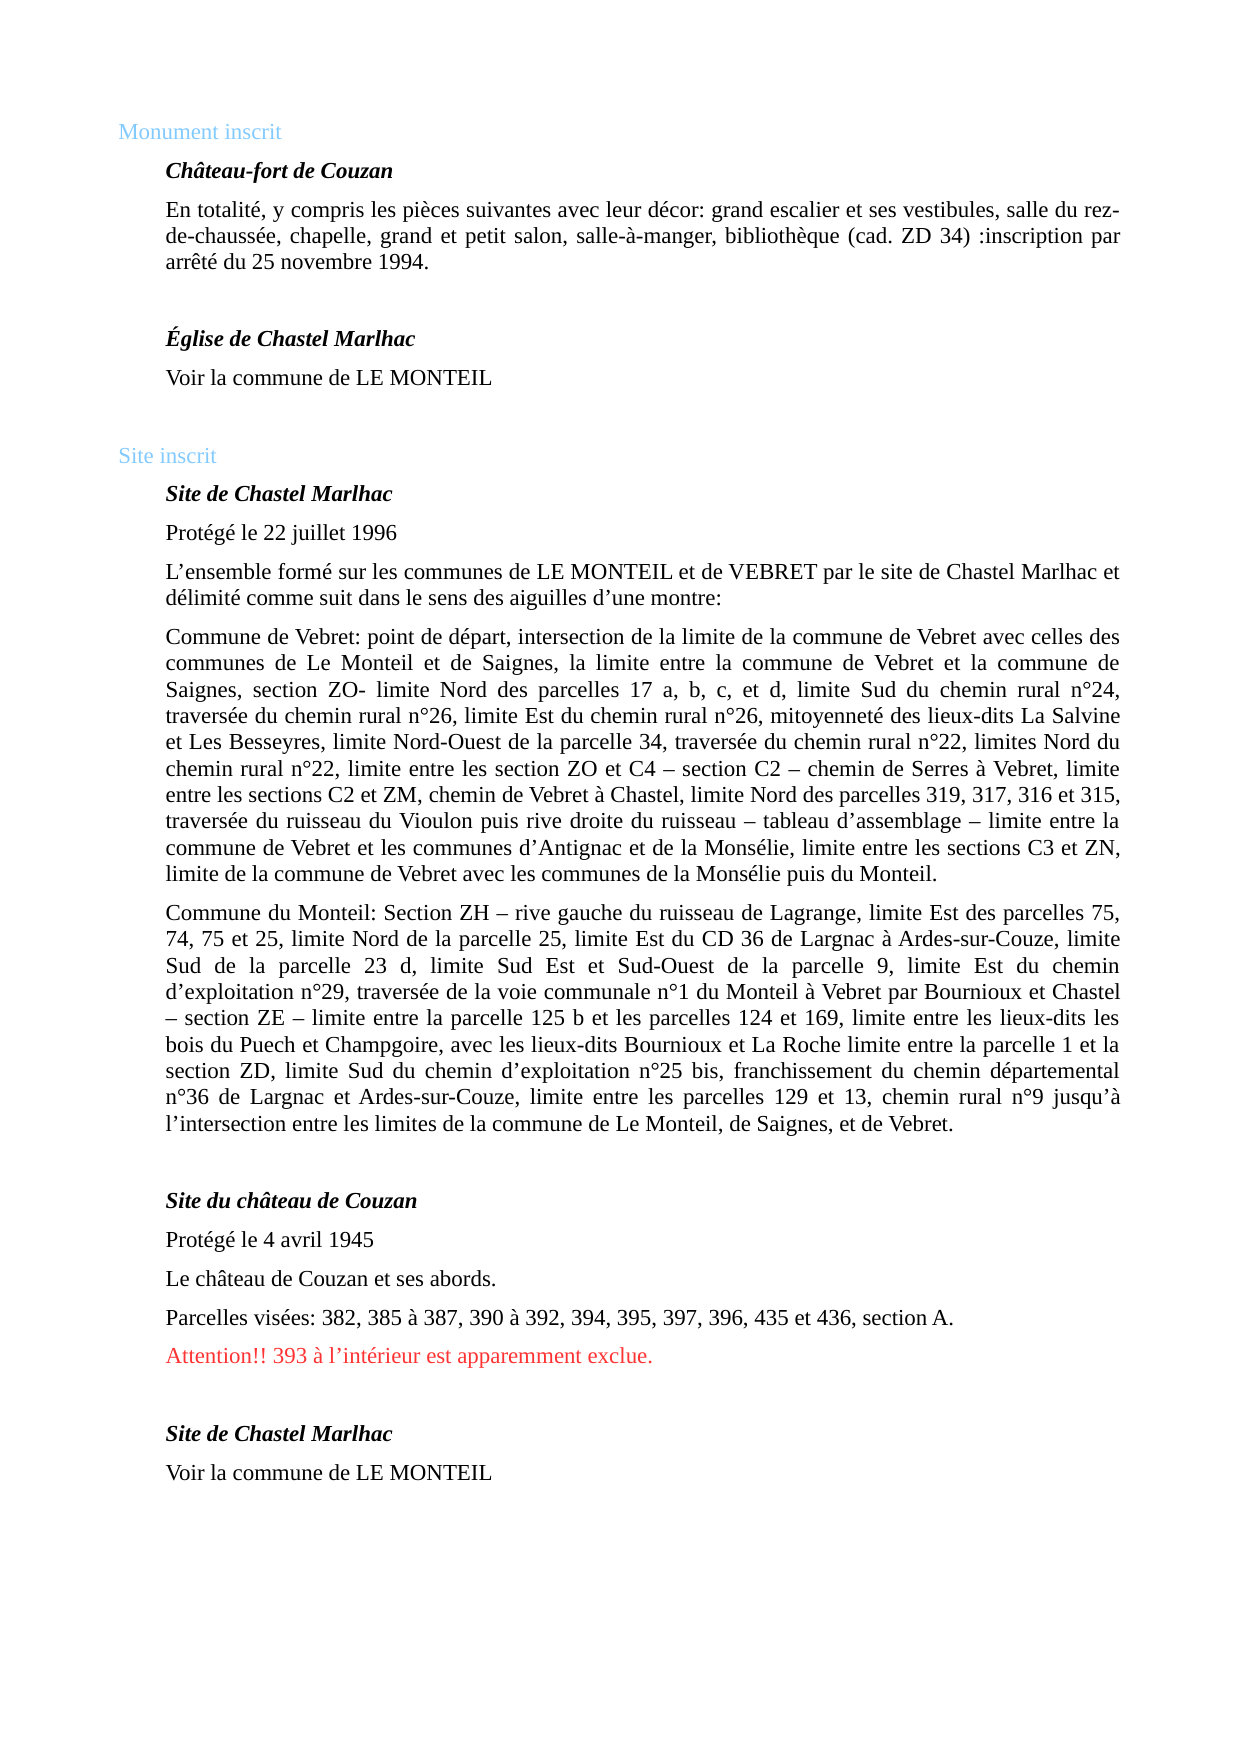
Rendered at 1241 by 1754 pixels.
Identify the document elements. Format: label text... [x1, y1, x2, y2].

text Site de Chastel Marlhac [165, 1420, 1122, 1446]
text Protégé le 4 avril 1945 [165, 1226, 1122, 1252]
text Voir la commune de LE MONTEIL [165, 364, 1122, 391]
text Parcelles visées: 382, 385 à 387, 390 à 392, 394, 395, 397, 396, 435 et 436, section A. [165, 1303, 1122, 1330]
text Site du château de Couzan [165, 1187, 1122, 1214]
text Site de Chastel Marlhac [165, 480, 1122, 507]
text Le château de Couzan et ses abords. [165, 1265, 1122, 1291]
text Protégé le 22 juillet 1996 [165, 519, 1122, 546]
text Commune du Monteil: Section ZH – rive gauche du ruisseau de Lagrange, limite Est des parcelles 75, 74, 75 et 25, limite Nord de la parcelle 25, limite Est du CD 36 de Largnac à Ardes-sur-Couze, limite Sud de la parcelle 23 d, limite Sud Est et Sud-Ouest de la parcelle 9, limite Est du chemin d’exploitation n°29, traversée de la voie communale n°1 du Monteil à Vebret par Bournioux et Chastel – section ZE – limite entre la parcelle 125 b et les parcelles 124 et 169, limite entre les lieux-dits les bois du Puech et Champgoire, avec les lieux-dits Bournioux et La Roche limite entre la parcelle 1 et la section ZD, limite Sud du chemin d’exploitation n°25 bis, franchissement du chemin départemental n°36 de Largnac et Ardes-sur-Couze, limite entre les parcelles 129 et 13, chemin rural n°9 jusqu’à l’intersection entre les limites de la commune de Le Monteil, de Saignes, et de Vebret. [165, 899, 1122, 1136]
text Église de Chastel Marlhac [165, 325, 1122, 352]
text En totalité, y compris les pièces suivantes avec leur décor: grand escalier et ses vestibules, salle du rez-de-chaussée, chapelle, grand et petit salon, salle-à-manger, bibliothèque (cad. ZD 34) :inscription par arrêté du 25 novembre 1994. [165, 196, 1122, 274]
text L’ensemble formé sur les communes de LE MONTEIL et de VEBRET par le site de Chastel Marlhac et délimité comme suit dans le sens des aiguilles d’une montre: [165, 558, 1122, 611]
text Site inscrit [118, 442, 1122, 468]
text Attention!! 393 à l’intérieur est apparemment exclue. [165, 1342, 1122, 1369]
text Monument inscrit [118, 118, 1122, 144]
text Voir la commune de LE MONTEIL [165, 1458, 1122, 1485]
text Commune de Vebret: point de départ, intersection de la limite de la commune de Vebret avec celles des communes de Le Monteil et de Saignes, la limite entre la commune de Vebret et la commune de Saignes, section ZO- limite Nord des parcelles 17 a, b, c, et d, limite Sud du chemin rural n°24, traversée du chemin rural n°26, limite Est du chemin rural n°26, mitoyenneté des lieux-dits La Salvine et Les Besseyres, limite Nord-Ouest de la parcelle 34, traversée du chemin rural n°22, limites Nord du chemin rural n°22, limite entre les section ZO et C4 – section C2 – chemin de Serres à Vebret, limite entre les sections C2 et ZM, chemin de Vebret à Chastel, limite Nord des parcelles 319, 317, 316 et 315, traversée du ruisseau du Vioulon puis rive droite du ruisseau – tableau d’assemblage – limite entre la commune de Vebret et les communes d’Antignac et de la Monsélie, limite entre les sections C3 et ZN, limite de la commune de Vebret avec les communes de la Monsélie puis du Monteil. [165, 623, 1122, 887]
text Château-fort de Couzan [165, 157, 1122, 183]
